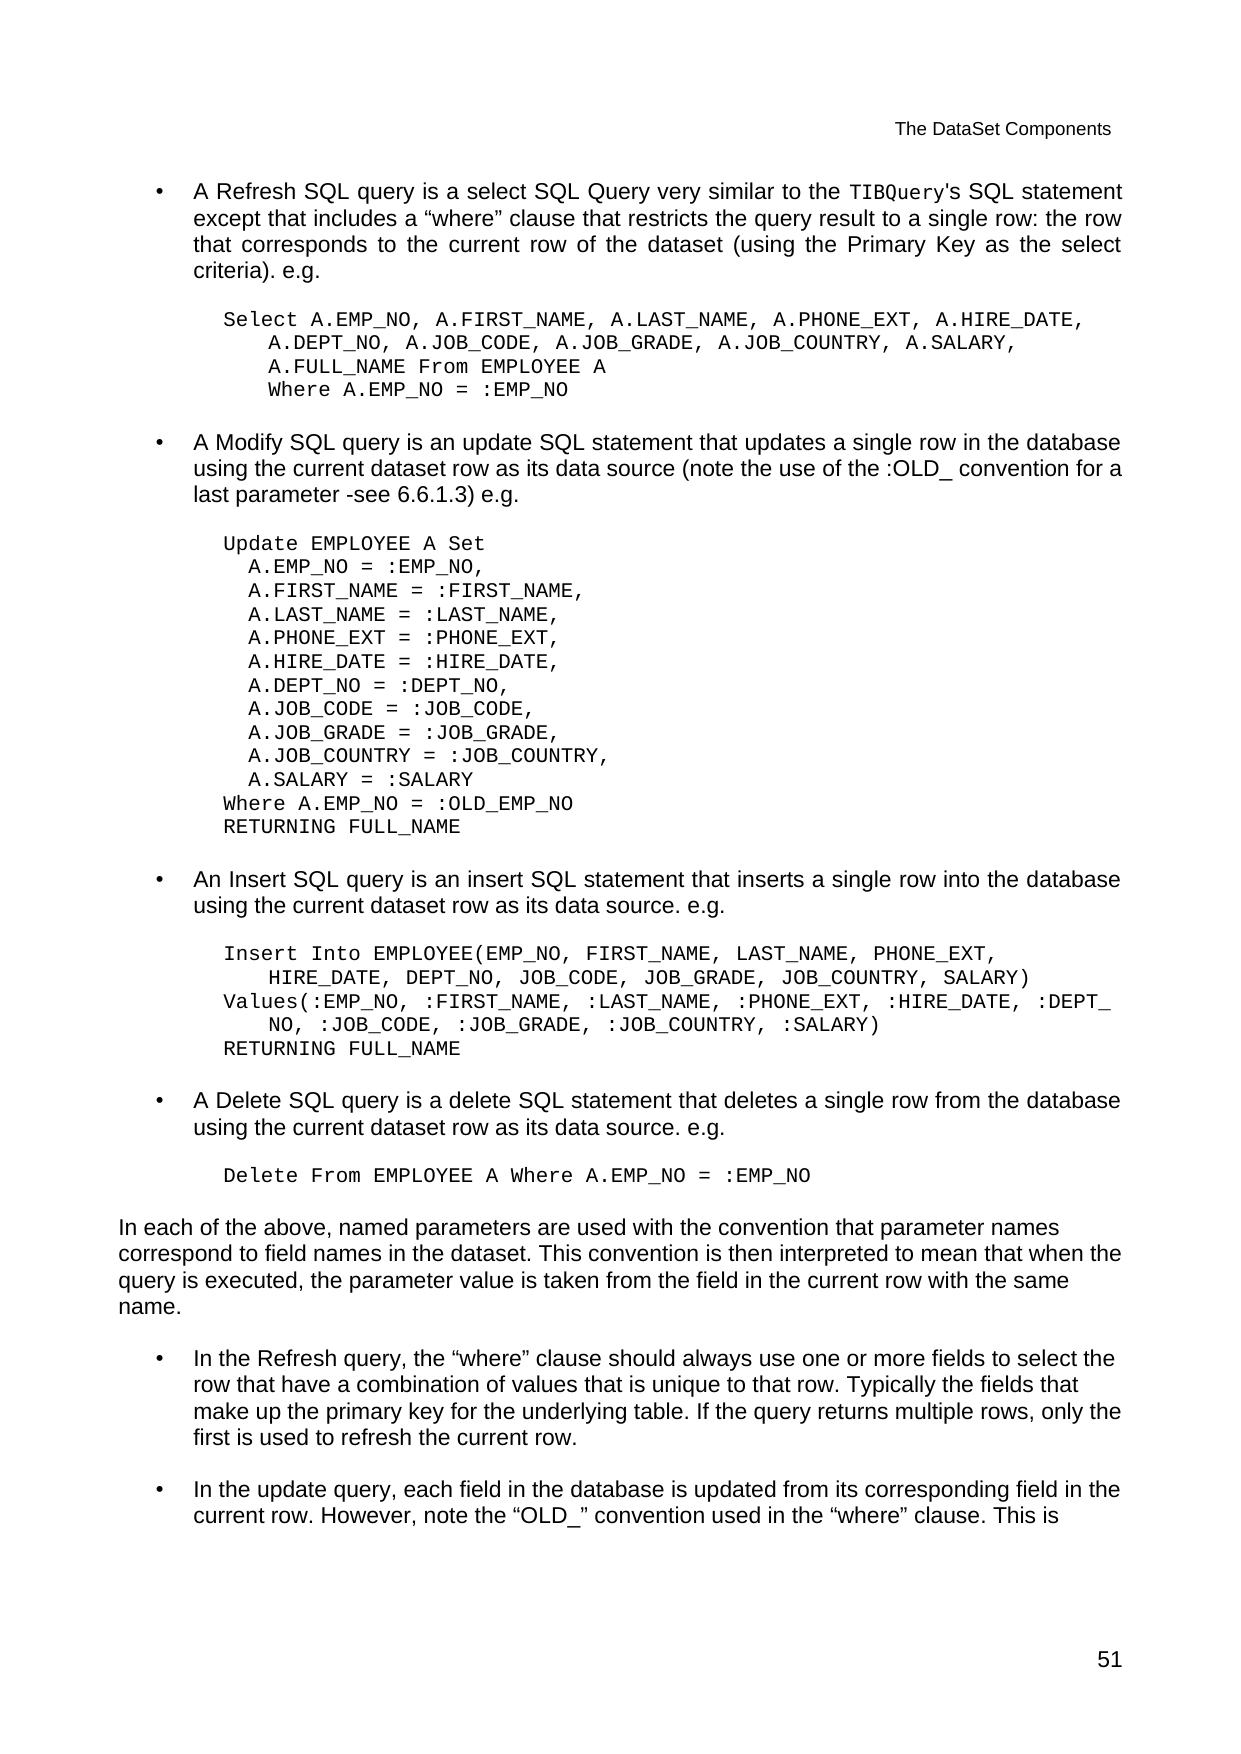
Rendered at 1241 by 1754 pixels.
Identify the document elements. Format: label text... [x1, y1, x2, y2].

text A.PHONE_EXT = :PHONE_EXT, [223, 627, 1122, 651]
text RETURNING FULL_NAME [223, 1038, 1122, 1062]
text A.HIRE_DATE = :HIRE_DATE, [223, 651, 1122, 674]
list In the Refresh query, the “where” clause should always use one or more fields to select the row that have a combination of values that is unique to that row. Typically the fields that make up the primary key for the underlying table. If the query returns multiple rows, only the first is used to refresh the current row. [156, 1345, 1122, 1450]
list An Insert SQL query is an insert SQL statement that inserts a single row into the database using the current dataset row as its data source. e.g. [156, 866, 1122, 918]
list A Modify SQL query is an update SQL statement that updates a single row in the database using the current dataset row as its data source (note the use of the :OLD_ convention for a last parameter -see 6.6.1.3) e.g. [156, 429, 1122, 508]
text Insert Into EMPLOYEE(EMP_NO, FIRST_NAME, LAST_NAME, PHONE_EXT, HIRE_DATE, DEPT_NO, JOB_CODE, JOB_GRADE, JOB_COUNTRY, SALARY) [223, 943, 1122, 991]
text A.JOB_GRADE = :JOB_GRADE, [223, 722, 1122, 746]
list In the update query, each field in the database is updated from its corresponding field in the current row. However, note the “OLD_” convention used in the “where” clause. This is [156, 1476, 1122, 1528]
text A.SALARY = :SALARY [223, 769, 1122, 793]
text RETURNING FULL_NAME [223, 816, 1122, 840]
text Update EMPLOYEE A Set [223, 533, 1122, 556]
text Values(:EMP_NO, :FIRST_NAME, :LAST_NAME, :PHONE_EXT, :HIRE_DATE, :DEPT_NO, :JOB_CODE, :JOB_GRADE, :JOB_COUNTRY, :SALARY) [223, 991, 1122, 1038]
text Where A.EMP_NO = :OLD_EMP_NO [223, 793, 1122, 816]
list A Delete SQL query is a delete SQL statement that deletes a single row from the database using the current dataset row as its data source. e.g. [156, 1087, 1122, 1140]
list A Refresh SQL query is a select SQL Query very similar to the TIBQuery's SQL statement except that includes a “where” clause that restricts the query result to a single row: the row that corresponds to the current row of the dataset (using the Primary Key as the select criteria). e.g. [156, 178, 1122, 283]
text Select A.EMP_NO, A.FIRST_NAME, A.LAST_NAME, A.PHONE_EXT, A.HIRE_DATE, A.DEPT_NO, A.JOB_CODE, A.JOB_GRADE, A.JOB_COUNTRY, A.SALARY, A.FULL_NAME From EMPLOYEE A Where A.EMP_NO = :EMP_NO [223, 308, 1122, 403]
text A.LAST_NAME = :LAST_NAME, [223, 604, 1122, 627]
text A.FIRST_NAME = :FIRST_NAME, [223, 580, 1122, 604]
text A.JOB_CODE = :JOB_CODE, [223, 698, 1122, 722]
text A.EMP_NO = :EMP_NO, [223, 556, 1122, 580]
text Delete From EMPLOYEE A Where A.EMP_NO = :EMP_NO [223, 1165, 1122, 1188]
text A.DEPT_NO = :DEPT_NO, [223, 674, 1122, 698]
text In each of the above, named parameters are used with the convention that parameter names correspond to field names in the dataset. This convention is then interpreted to mean that when the query is executed, the parameter value is taken from the field in the current row with the same name. [118, 1214, 1122, 1319]
text A.JOB_COUNTRY = :JOB_COUNTRY, [223, 746, 1122, 769]
